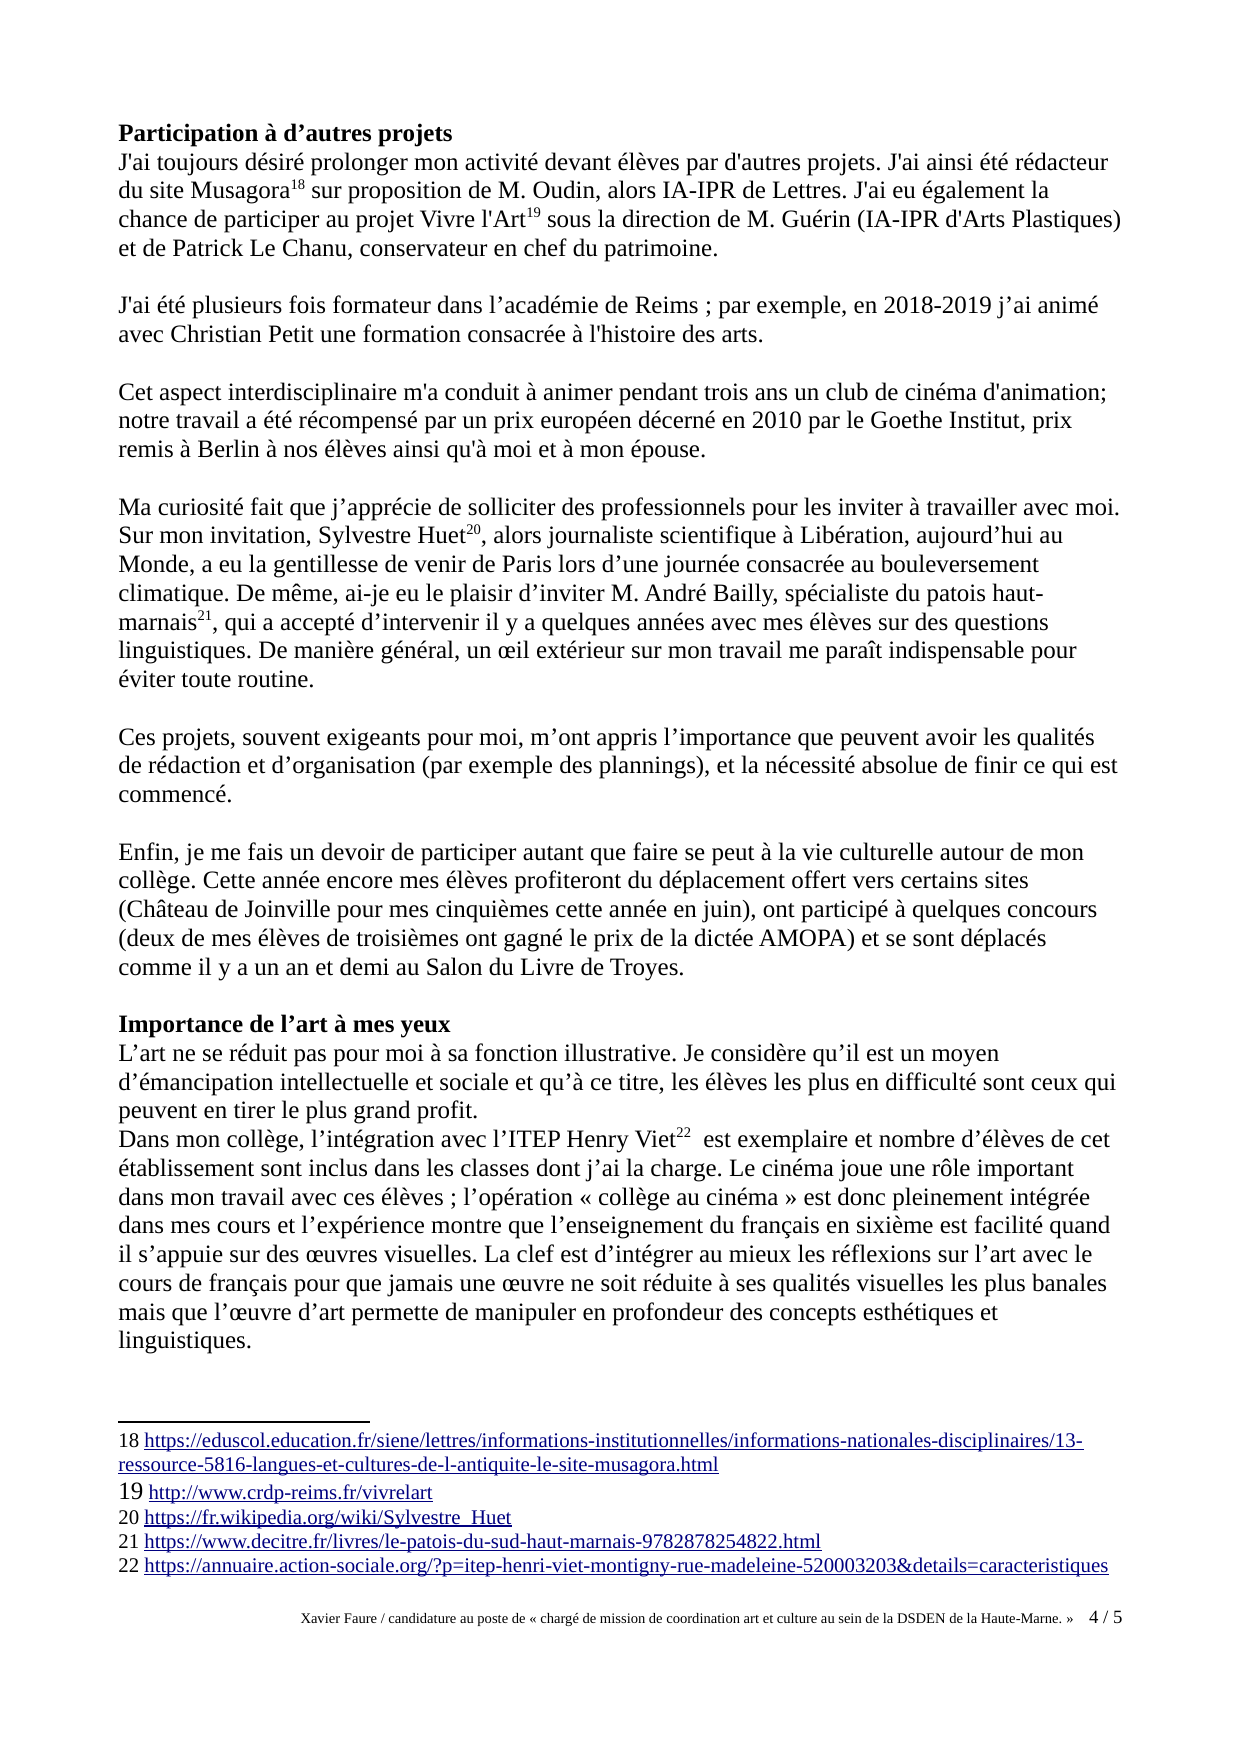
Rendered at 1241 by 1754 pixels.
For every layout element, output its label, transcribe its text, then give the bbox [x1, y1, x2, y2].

text Participation à d’autres projets [118, 118, 1122, 147]
text https://eduscol.education.fr/siene/lettres/informations-institutionnelles/informations-nationales-disciplinaires/13-ressource-5816-langues-et-cultures-de-l-antiquite-le-site-musagora.html [118, 1428, 1122, 1476]
text Enfin, je me fais un devoir de participer autant que faire se peut à la vie culturelle autour de mon collège. Cette année encore mes élèves profiteront du déplacement offert vers certains sites (Château de Joinville pour mes cinquièmes cette année en juin), ont participé à quelques concours (deux de mes élèves de troisièmes ont gagné le prix de la dictée AMOPA) et se sont déplacés comme il y a un an et demi au Salon du Livre de Troyes. [118, 837, 1122, 981]
text http://www.crdp-reims.fr/vivrelart [118, 1476, 1122, 1505]
text https://www.decitre.fr/livres/le-patois-du-sud-haut-marnais-9782878254822.html [118, 1529, 1122, 1553]
text Ma curiosité fait que j’apprécie de solliciter des professionnels pour les inviter à travailler avec moi. Sur mon invitation, Sylvestre Huet, alors journaliste scientifique à Libération, aujourd’hui au Monde, a eu la gentillesse de venir de Paris lors d’une journée consacrée au bouleversement climatique. De même, ai-je eu le plaisir d’inviter M. André Bailly, spécialiste du patois haut-marnais, qui a accepté d’intervenir il y a quelques années avec mes élèves sur des questions linguistiques. De manière général, un œil extérieur sur mon travail me paraît indispensable pour éviter toute routine. [118, 492, 1122, 693]
text https://fr.wikipedia.org/wiki/Sylvestre_Huet [118, 1505, 1122, 1529]
text L’art ne se réduit pas pour moi à sa fonction illustrative. Je considère qu’il est un moyen d’émancipation intellectuelle et sociale et qu’à ce titre, les élèves les plus en difficulté sont ceux qui peuvent en tirer le plus grand profit. [118, 1038, 1122, 1124]
text Importance de l’art à mes yeux [118, 1009, 1122, 1038]
text https://annuaire.action-sociale.org/?p=itep-henri-viet-montigny-rue-madeleine-520003203&details=caracteristiques [118, 1553, 1122, 1577]
text J'ai été plusieurs fois formateur dans l’académie de Reims ; par exemple, en 2018-2019 j’ai animé avec Christian Petit une formation consacrée à l'histoire des arts. [118, 291, 1122, 348]
text J'ai toujours désiré prolonger mon activité devant élèves par d'autres projets. J'ai ainsi été rédacteur du site Musagora sur proposition de M. Oudin, alors IA-IPR de Lettres. J'ai eu également la chance de participer au projet Vivre l'Art sous la direction de M. Guérin (IA-IPR d'Arts Plastiques) et de Patrick Le Chanu, conservateur en chef du patrimoine. [118, 147, 1122, 262]
text Ces projets, souvent exigeants pour moi, m’ont appris l’importance que peuvent avoir les qualités de rédaction et d’organisation (par exemple des plannings), et la nécessité absolue de finir ce qui est commencé. [118, 722, 1122, 808]
text Dans mon collège, l’intégration avec l’ITEP Henry Viet est exemplaire et nombre d’élèves de cet établissement sont inclus dans les classes dont j’ai la charge. Le cinéma joue une rôle important dans mon travail avec ces élèves ; l’opération « collège au cinéma » est donc pleinement intégrée dans mes cours et l’expérience montre que l’enseignement du français en sixième est facilité quand il s’appuie sur des œuvres visuelles. La clef est d’intégrer au mieux les réflexions sur l’art avec le cours de français pour que jamais une œuvre ne soit réduite à ses qualités visuelles les plus banales mais que l’œuvre d’art permette de manipuler en profondeur des concepts esthétiques et linguistiques. [118, 1124, 1122, 1354]
text Cet aspect interdisciplinaire m'a conduit à animer pendant trois ans un club de cinéma d'animation; notre travail a été récompensé par un prix européen décerné en 2010 par le Goethe Institut, prix remis à Berlin à nos élèves ainsi qu'à moi et à mon épouse. [118, 377, 1122, 463]
